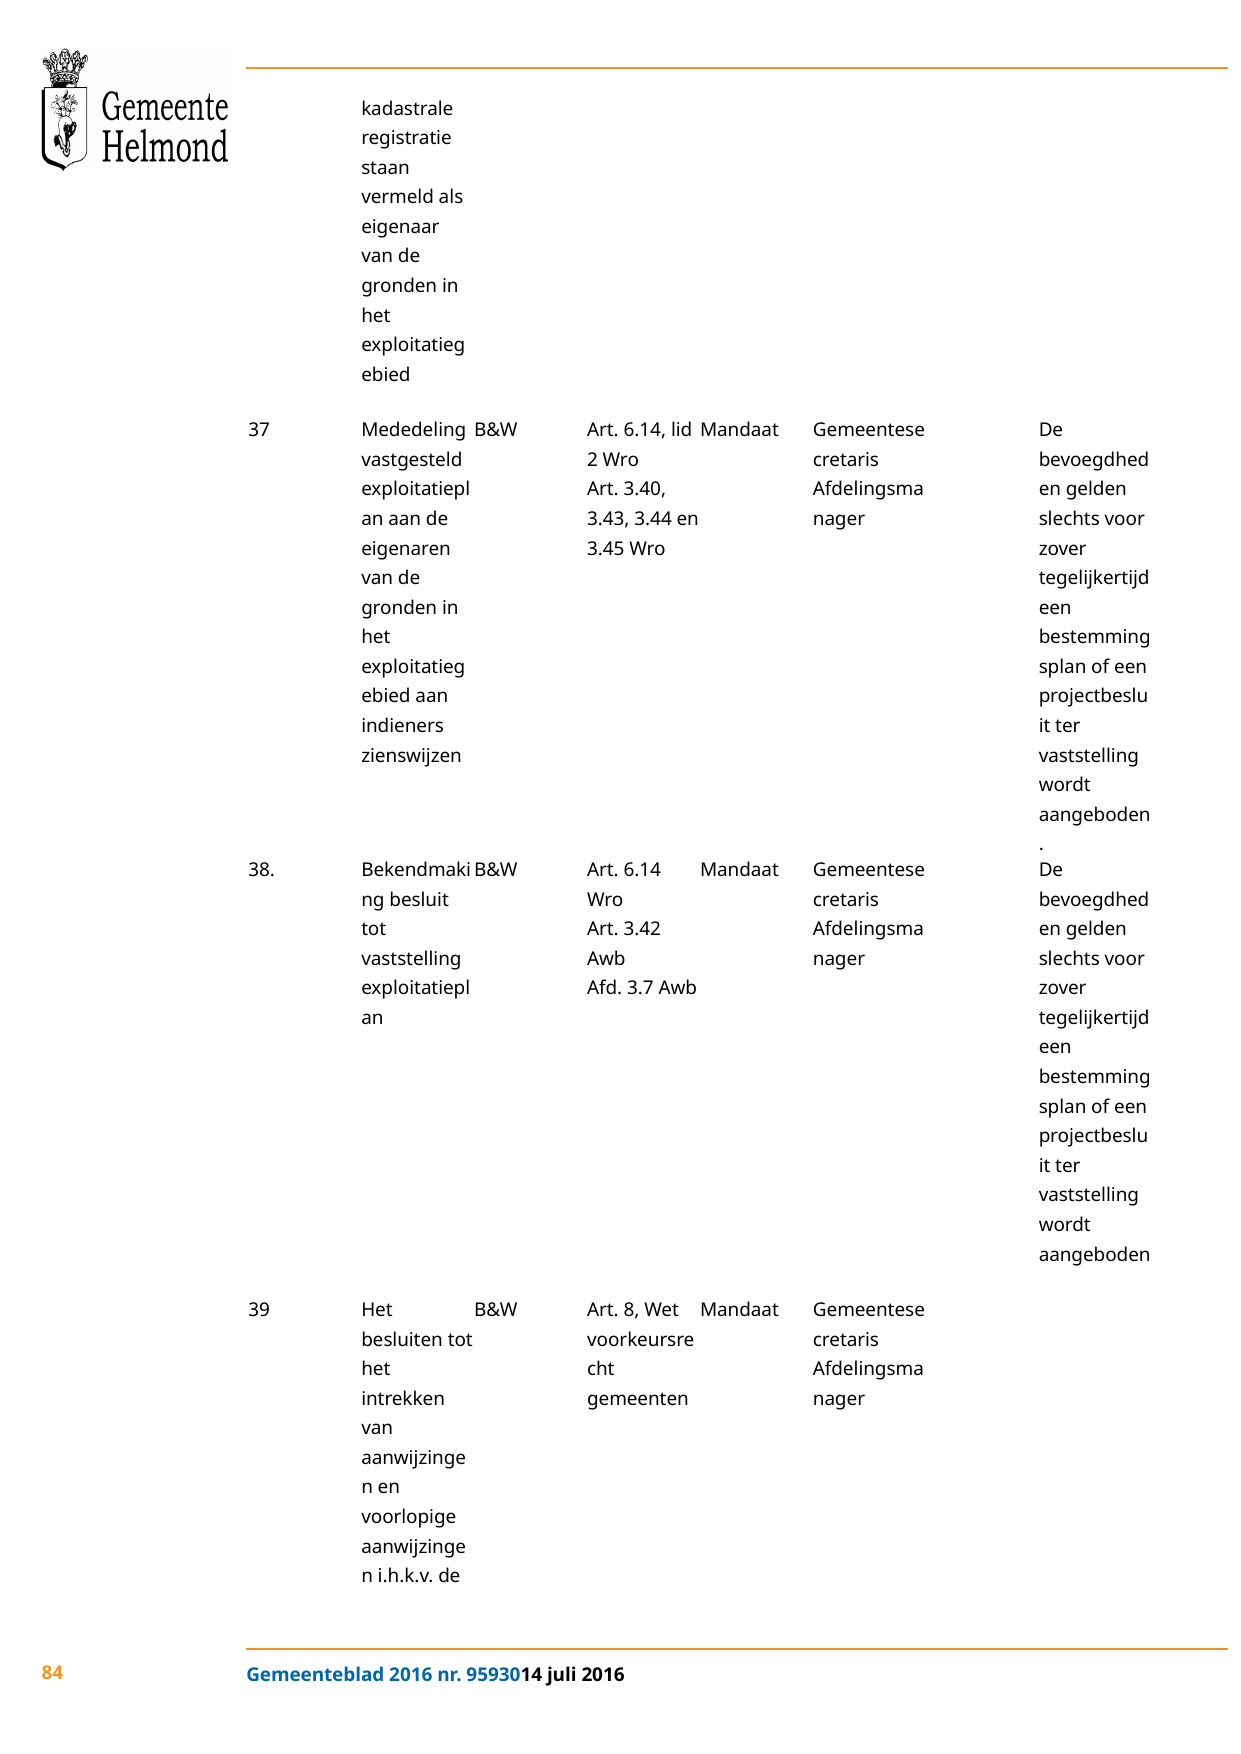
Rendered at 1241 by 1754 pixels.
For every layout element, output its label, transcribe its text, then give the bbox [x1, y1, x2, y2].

table_cell Bekendmaking besluit tot vaststelling exploitatieplan [361, 856, 474, 1296]
table_cell [926, 1296, 1038, 1588]
table_cell Art. 8, Wet voorkeursrecht gemeenten [587, 1296, 700, 1588]
table_cell B&W [474, 856, 587, 1296]
table_cell Mededeling vastgesteld exploitatieplan aan de eigenaren van de gronden in het exploitatiegebied aan indieners zienswijzen [361, 416, 474, 856]
table_cell Gemeentesecretaris Afdelingsmanager [813, 856, 926, 1296]
table_cell [1039, 95, 1152, 416]
picture [41, 47, 231, 172]
table_cell [926, 416, 1038, 856]
table_cell [1039, 1296, 1152, 1588]
table_cell B&W [474, 416, 587, 856]
table_cell Gemeentesecretaris Afdelingsmanager [813, 1296, 926, 1588]
table_cell B&W [474, 1296, 587, 1588]
table_cell [700, 95, 813, 416]
table_cell 38. [248, 856, 361, 1296]
table_cell [926, 856, 1038, 1296]
table_cell Mandaat [700, 856, 813, 1296]
table_cell [813, 95, 926, 416]
table_cell [248, 95, 361, 416]
table_cell Mandaat [700, 1296, 813, 1588]
table_cell 37 [248, 416, 361, 856]
table_cell [587, 95, 700, 416]
table_cell Art. 6.14, lid 2 Wro Art. 3.40, 3.43, 3.44 en 3.45 Wro [587, 416, 700, 856]
table_cell [926, 95, 1038, 416]
table_cell De bevoegdheden gelden slechts voor zover tegelijkertijd een bestemmingsplan of een projectbesluit ter vaststelling wordt aangeboden [1039, 856, 1152, 1296]
table_cell kadastrale registratie staan vermeld als eigenaar van de gronden in het exploitatiegebied [361, 95, 474, 416]
table_cell Mandaat [700, 416, 813, 856]
table_cell De bevoegdheden gelden slechts voor zover tegelijkertijd een bestemmingsplan of een projectbesluit ter vaststelling wordt aangeboden. [1039, 416, 1152, 856]
table_cell Het besluiten tot het intrekken van aanwijzingen en voorlopige aanwijzingen i.h.k.v. de [361, 1296, 474, 1588]
table_cell 39 [248, 1296, 361, 1588]
table_cell [474, 95, 587, 416]
table_cell Gemeentesecretaris Afdelingsmanager [813, 416, 926, 856]
table_cell Art. 6.14 Wro Art. 3.42 Awb Afd. 3.7 Awb [587, 856, 700, 1296]
